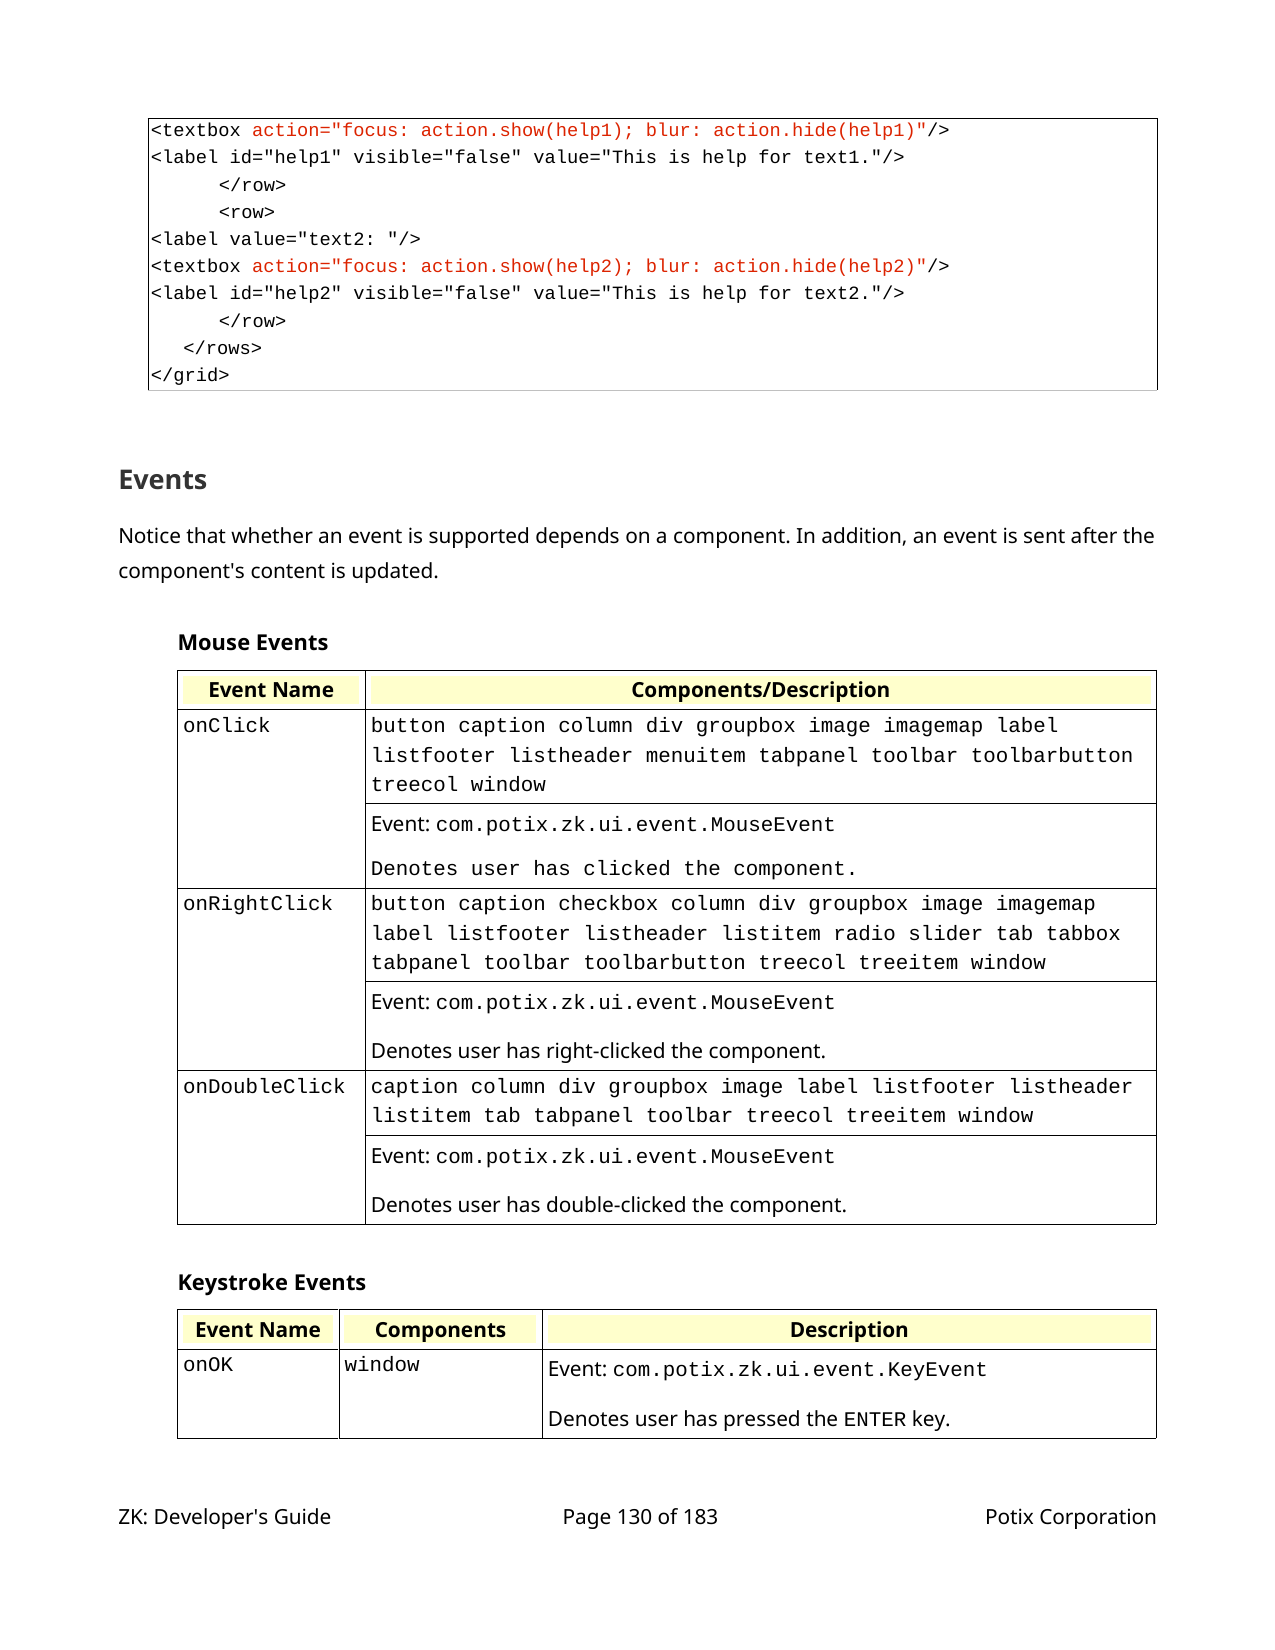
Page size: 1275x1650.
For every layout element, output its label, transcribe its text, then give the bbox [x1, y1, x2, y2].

table_cell onRightClick [178, 889, 365, 1070]
table_cell Event: com.potix.zk.ui.event.MouseEvent Denotes user has double-clicked the component. [366, 1136, 1156, 1224]
subtitle Mouse Events [177, 627, 1157, 657]
table_header Components [340, 1310, 542, 1349]
text <textbox action="focus: action.show(help2); blur: action.hide(help2)"/> [149, 254, 1157, 278]
subtitle Events [118, 461, 1157, 498]
text <label id="help2" visible="false" value="This is help for text2."/> [149, 281, 1157, 306]
table_header Event Name [178, 1310, 338, 1349]
table_header button caption column div groupbox image imagemap label listfooter listheader menuitem tabpanel toolbar toolbarbutton treecol window [366, 710, 1156, 803]
text </rows> [149, 336, 1157, 360]
table_header Description [543, 1310, 1156, 1349]
table_cell Event: com.potix.zk.ui.event.MouseEvent Denotes user has right-clicked the component. [366, 982, 1156, 1070]
text </row> [149, 172, 1157, 197]
table_cell Event: com.potix.zk.ui.event.KeyEvent Denotes user has pressed the ENTER key. [543, 1350, 1156, 1438]
table_cell window [340, 1350, 542, 1438]
text <label id="help1" visible="false" value="This is help for text1."/> [149, 145, 1157, 169]
table_cell onOK [178, 1350, 338, 1438]
text </row> [149, 308, 1157, 333]
table_header Event Name [178, 671, 365, 709]
table_header caption column div groupbox image label listfooter listheader listitem tab tabpanel toolbar treecol treeitem window [366, 1071, 1156, 1135]
table_cell onClick [178, 710, 365, 888]
text <row> [149, 200, 1157, 224]
subtitle Keystroke Events [177, 1266, 1157, 1296]
text </grid> [149, 363, 1157, 390]
table_header Components/Description [366, 671, 1156, 709]
table_cell Event: com.potix.zk.ui.event.MouseEvent Denotes user has clicked the component. [366, 804, 1156, 888]
table_header button caption checkbox column div groupbox image imagemap label listfooter listheader listitem radio slider tab tabbox tabpanel toolbar toolbarbutton treecol treeitem window [366, 889, 1156, 981]
text <textbox action="focus: action.show(help1); blur: action.hide(help1)"/> [149, 119, 1157, 142]
text Notice that whether an event is supported depends on a component. In addition, an event is sent after the component's content is updated. [118, 521, 1157, 585]
text <label value="text2: "/> [149, 227, 1157, 251]
table_cell onDoubleClick [178, 1071, 365, 1224]
